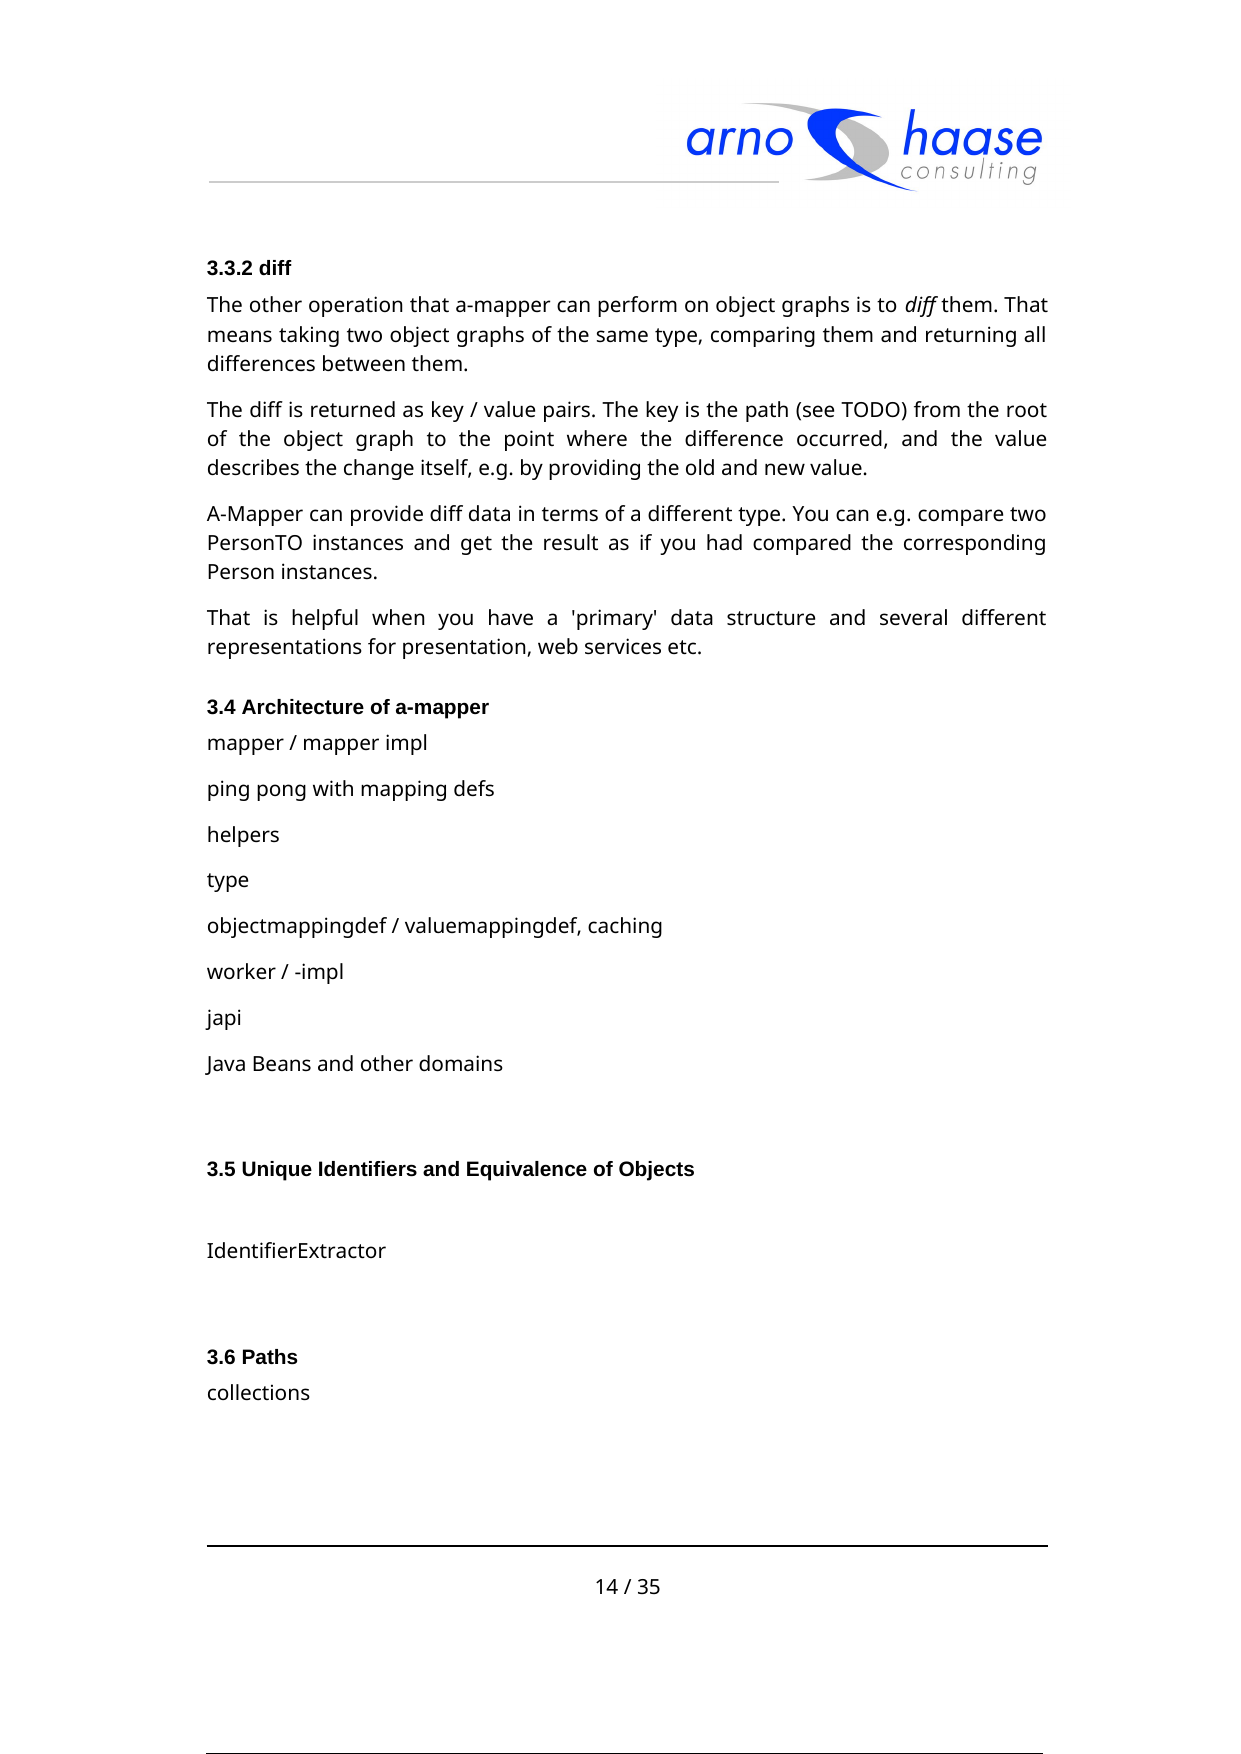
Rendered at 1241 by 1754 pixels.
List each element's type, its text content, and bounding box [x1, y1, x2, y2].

text helpers [207, 819, 1048, 848]
text collections [207, 1377, 1048, 1406]
text japi [207, 1002, 1048, 1031]
text The other operation that a-mapper can perform on object graphs is to diff them. That means taking two object graphs of the same type, comparing them and returning all differences between them. [207, 289, 1048, 377]
text A-Mapper can provide diff data in terms of a different type. You can e.g. compare two PersonTO instances and get the result as if you had compared the corresponding Person instances. [207, 498, 1048, 585]
subtitle Paths [207, 1339, 1048, 1369]
picture [656, 78, 1072, 208]
text mapper / mapper impl [207, 727, 1048, 756]
subtitle Architecture of a-mapper [207, 689, 1048, 719]
text Java Beans and other domains [207, 1048, 1048, 1077]
subtitle Unique Identifiers and Equivalence of Objects [207, 1152, 1048, 1181]
text IdentifierExtractor [207, 1235, 1048, 1264]
text worker / -impl [207, 956, 1048, 985]
text objectmappingdef / valuemappingdef, caching [207, 910, 1048, 939]
subtitle diff [207, 252, 1048, 281]
text ping pong with mapping defs [207, 773, 1048, 802]
text type [207, 864, 1048, 894]
text The diff is returned as key / value pairs. The key is the path (see TODO) from the root of the object graph to the point where the difference occurred, and the value describes the change itself, e.g. by providing the old and new value. [207, 394, 1048, 481]
text That is helpful when you have a 'primary' data structure and several different representations for presentation, web services etc. [207, 602, 1048, 660]
